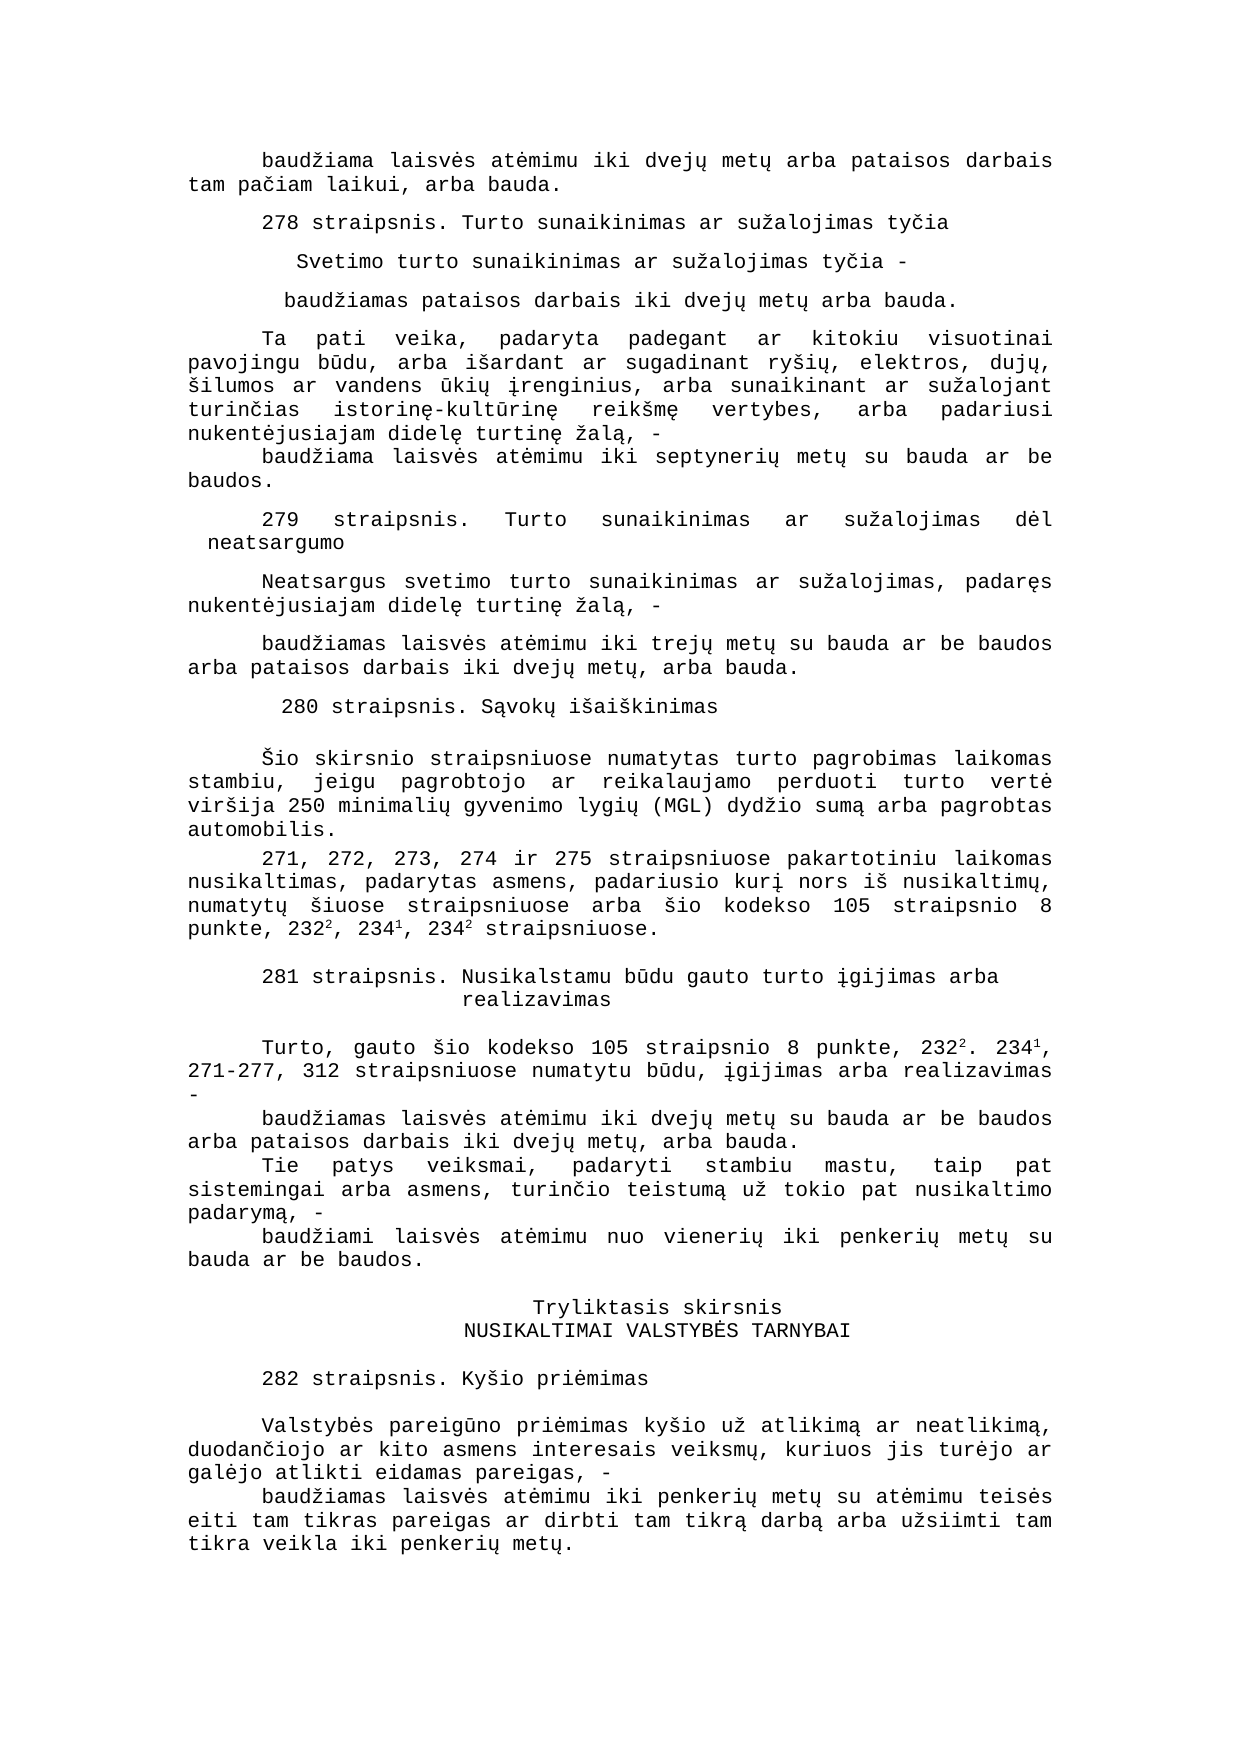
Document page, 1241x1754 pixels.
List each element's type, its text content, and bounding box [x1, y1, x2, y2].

text Turto, gauto šio kodekso 105 straipsnio 8 punkte, 2322. 2341, 271-277, 312 straipsniuose numatytu būdu, įgijimas arba realizavimas - [187, 1037, 1053, 1108]
text 280 straipsnis. Sąvokų išaiškinimas [207, 696, 1053, 719]
text 281 straipsnis. Nusikalstamu būdu gauto turto įgijimas arba [206, 966, 1053, 989]
text realizavimas [206, 989, 1053, 1013]
text baudžiami laisvės atėmimu nuo vienerių iki penkerių metų su bauda ar be baudos. [187, 1226, 1053, 1273]
text Svetimo turto sunaikinimas ar sužalojimas tyčia - [210, 251, 1053, 274]
text Tie patys veiksmai, padaryti stambiu mastu, taip pat sistemingai arba asmens, turinčio teistumą už tokio pat nusikaltimo padarymą, - [187, 1155, 1053, 1226]
text baudžiamas laisvės atėmimu iki penkerių metų su atėmimu teisės eiti tam tikras pareigas ar dirbti tam tikrą darbą arba užsiimti tam tikra veikla iki penkerių metų. [187, 1486, 1053, 1557]
text Šio skirsnio straipsniuose numatytas turto pagrobimas laikomas stambiu, jeigu pagrobtojo ar reikalaujamo perduoti turto vertė viršija 250 minimalių gyvenimo lygių (MGL) dydžio sumą arba pagrobtas automobilis. [187, 748, 1053, 842]
text 282 straipsnis. Kyšio priėmimas [205, 1368, 1053, 1391]
text Tryliktasis skirsnis [187, 1297, 1053, 1320]
text 271, 272, 273, 274 ir 275 straipsniuose pakartotiniu laikomas nusikaltimas, padarytas asmens, padariusio kurį nors iš nusikaltimų, numatytų šiuose straipsniuose arba šio kodekso 105 straipsnio 8 punkte, 2322, 2341, 2342 straipsniuose. [187, 847, 1053, 942]
text Ta pati veika, padaryta padegant ar kitokiu visuotinai pavojingu būdu, arba išardant ar sugadinant ryšių, elektros, dujų, šilumos ar vandens ūkių įrenginius, arba sunaikinant ar sužalojant turinčias istorinę-kultūrinę reikšmę vertybes, arba padariusi nukentėjusiajam didelę turtinę žalą, - [187, 328, 1053, 446]
text baudžiama laisvės atėmimu iki septynerių metų su bauda ar be baudos. [187, 446, 1053, 494]
text 279 straipsnis. Turto sunaikinimas ar sužalojimas dėl neatsargumo [207, 509, 1053, 556]
text 278 straipsnis. Turto sunaikinimas ar sužalojimas tyčia [210, 212, 1053, 236]
text baudžiamas laisvės atėmimu iki trejų metų su bauda ar be baudos arba pataisos darbais iki dvejų metų, arba bauda. [187, 633, 1053, 681]
text baudžiamas pataisos darbais iki dvejų metų arba bauda. [210, 289, 1053, 313]
text baudžiamas laisvės atėmimu iki dvejų metų su bauda ar be baudos arba pataisos darbais iki dvejų metų, arba bauda. [187, 1108, 1053, 1155]
text baudžiama laisvės atėmimu iki dvejų metų arba pataisos darbais tam pačiam laikui, arba bauda. [187, 150, 1053, 197]
text NUSIKALTIMAI VALSTYBĖS TARNYBAI [187, 1320, 1053, 1344]
text Valstybės pareigūno priėmimas kyšio už atlikimą ar neatlikimą, duodančiojo ar kito asmens interesais veiksmų, kuriuos jis turėjo ar galėjo atlikti eidamas pareigas, - [187, 1415, 1053, 1486]
text Neatsargus svetimo turto sunaikinimas ar sužalojimas, padaręs nukentėjusiajam didelę turtinę žalą, - [187, 571, 1053, 618]
